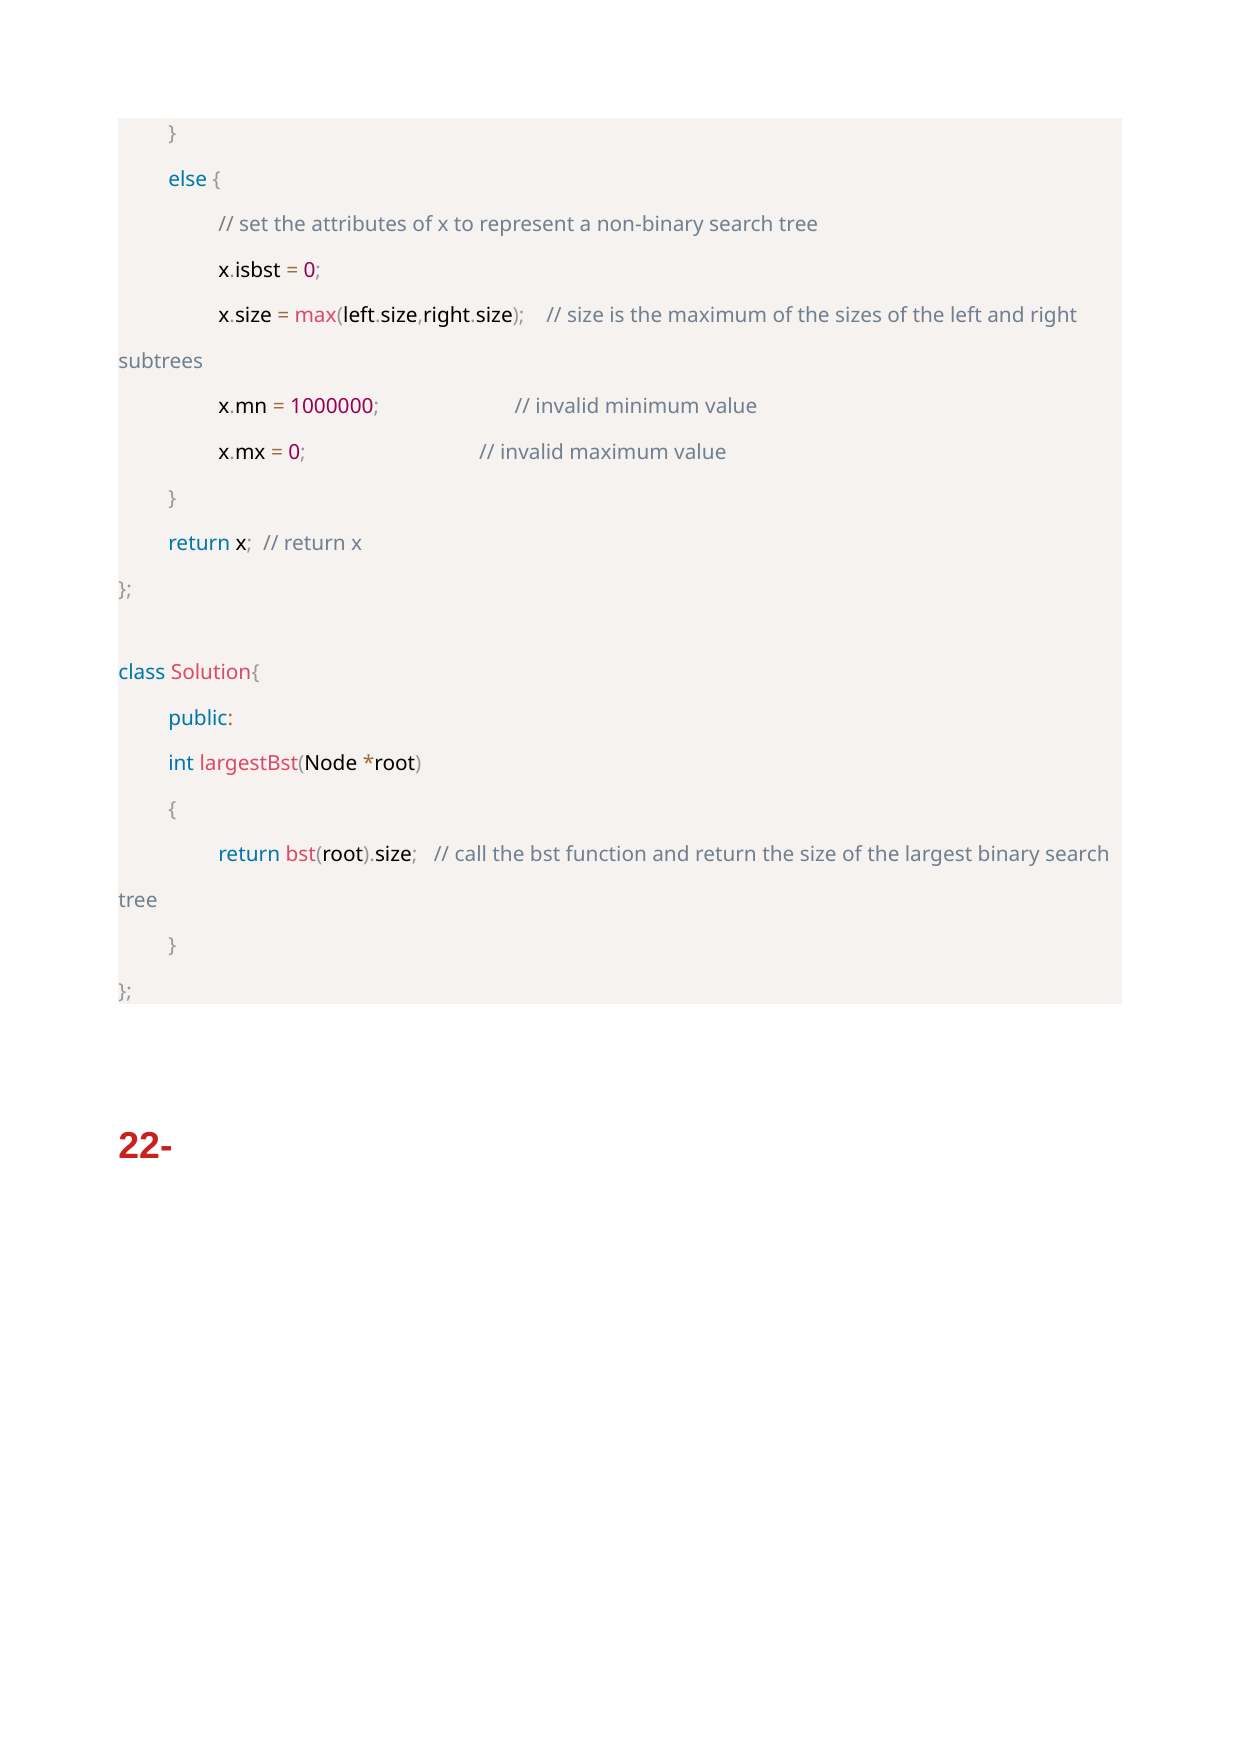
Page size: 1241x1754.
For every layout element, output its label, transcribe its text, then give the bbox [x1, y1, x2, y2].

text } [118, 118, 1122, 147]
text x.mn = 1000000; // invalid minimum value [118, 392, 1122, 420]
text class Solution{ [118, 657, 1122, 686]
text return bst(root).size; // call the bst function and return the size of the largest binary search tree [118, 839, 1122, 913]
text public: [118, 703, 1122, 731]
text return x; // return x [118, 528, 1122, 557]
text }; [118, 976, 1122, 1004]
text x.isbst = 0; [118, 255, 1122, 283]
text } [118, 931, 1122, 959]
text int largestBst(Node *root) [118, 748, 1122, 777]
text else { [118, 164, 1122, 192]
text // set the attributes of x to represent a non-binary search tree [118, 209, 1122, 238]
text x.mx = 0; // invalid maximum value [118, 437, 1122, 466]
text x.size = max(left.size,right.size); // size is the maximum of the sizes of the left and right subtrees [118, 301, 1122, 374]
text { [118, 794, 1122, 822]
text } [118, 483, 1122, 511]
text }; [118, 574, 1122, 602]
subtitle 22- [118, 1123, 1122, 1166]
